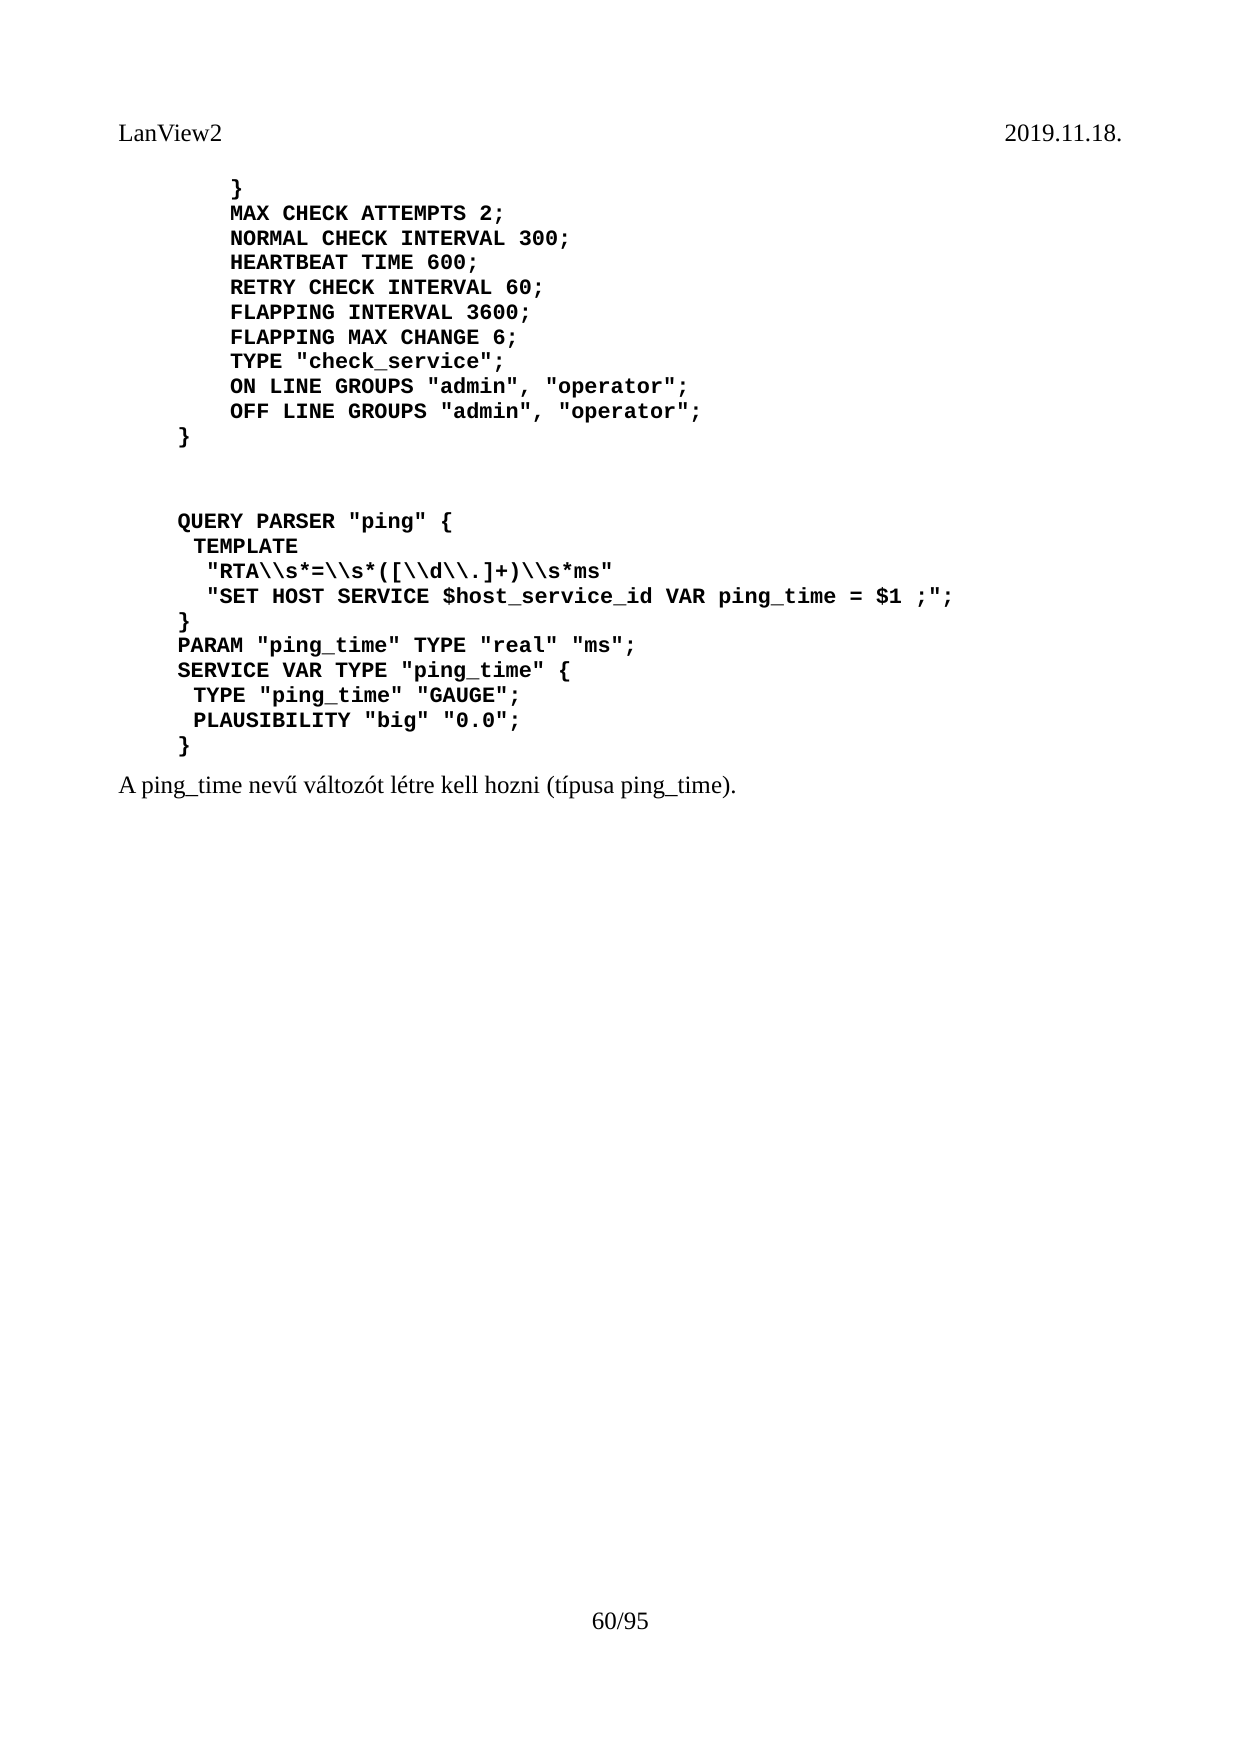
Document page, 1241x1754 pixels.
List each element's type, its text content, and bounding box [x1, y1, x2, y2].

text "RTA\\s*=\\s*([\\d\\.]+)\\s*ms" "SET HOST SERVICE $host_service_id VAR ping_time = $1 ;"; [177, 560, 1122, 610]
text A ping_time nevű változót létre kell hozni (típusa ping_time). [118, 770, 1122, 799]
text TYPE "check_service"; [177, 351, 1122, 375]
text } [177, 425, 1122, 450]
text SERVICE VAR TYPE "ping_time" { [177, 659, 1122, 684]
text MAX CHECK ATTEMPTS 2; [177, 202, 1122, 227]
text TEMPLATE [177, 535, 1122, 560]
text OFF LINE GROUPS "admin", "operator"; [177, 400, 1122, 425]
text } [177, 177, 1122, 202]
text RETRY CHECK INTERVAL 60; [177, 276, 1122, 301]
text } [177, 734, 1122, 758]
text QUERY PARSER "ping" { [177, 511, 1122, 535]
text ON LINE GROUPS "admin", "operator"; [177, 375, 1122, 400]
text NORMAL CHECK INTERVAL 300; [177, 227, 1122, 251]
text FLAPPING MAX CHANGE 6; [177, 326, 1122, 351]
text PLAUSIBILITY "big" "0.0"; [177, 709, 1122, 734]
text PARAM "ping_time" TYPE "real" "ms"; [177, 634, 1122, 659]
text FLAPPING INTERVAL 3600; [177, 301, 1122, 326]
text HEARTBEAT TIME 600; [177, 251, 1122, 276]
text } [177, 610, 1122, 634]
text TYPE "ping_time" "GAUGE"; [177, 684, 1122, 709]
